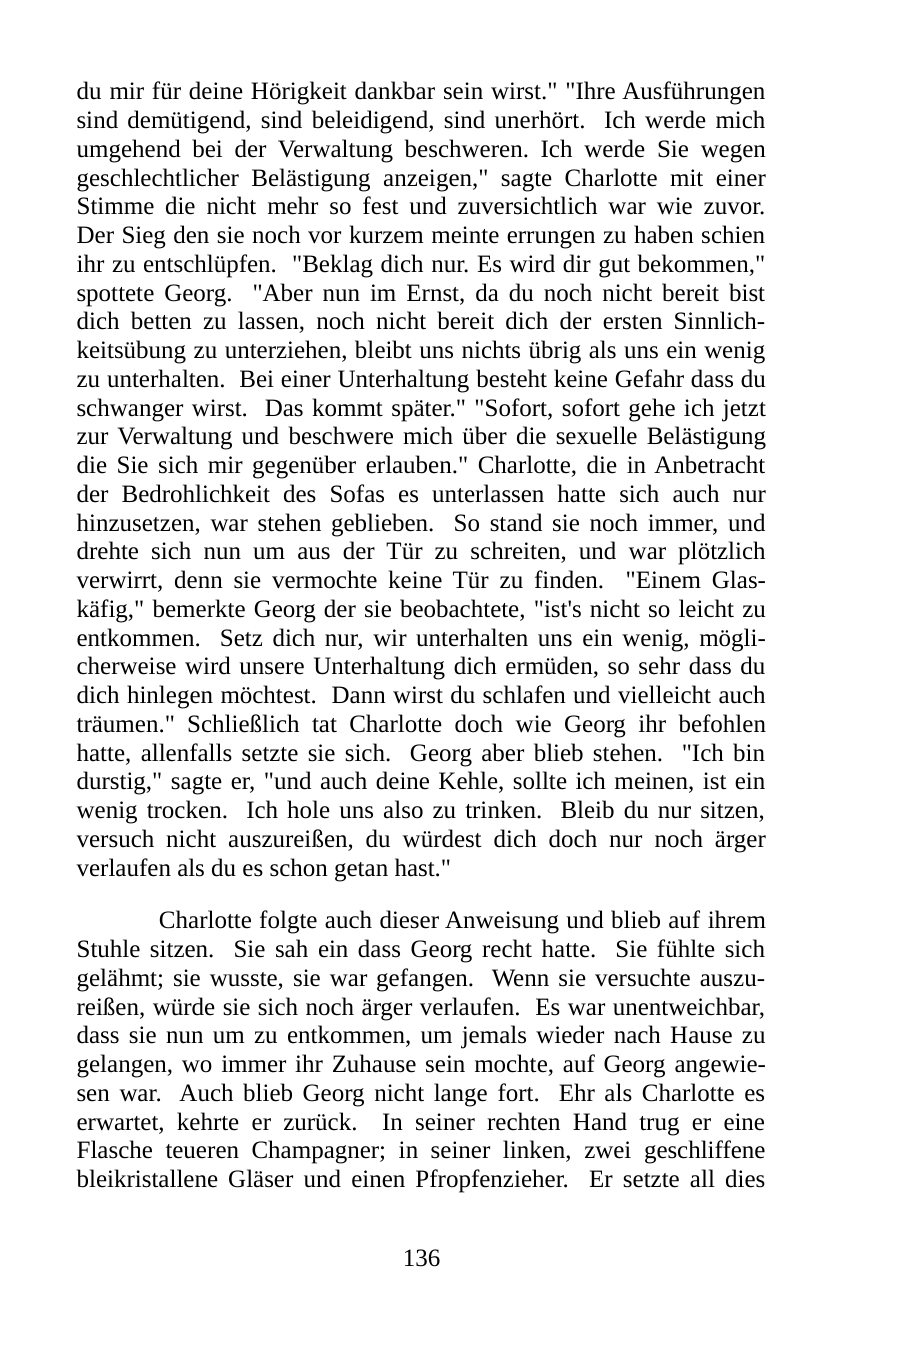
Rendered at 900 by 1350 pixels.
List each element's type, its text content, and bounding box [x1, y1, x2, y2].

text Charlotte folgte auch dieser Anweisung und blieb auf ihrem Stuhle sitzen. Sie sah ein dass Georg recht hatte. Sie fühlte sich gelähmt; sie wusste, sie war gefangen. Wenn sie versuchte auszu-reißen, würde sie sich noch ärger verlaufen. Es war unentweichbar, dass sie nun um zu entkommen, um jemals wieder nach Hause zu gelangen, wo immer ihr Zuhause sein mochte, auf Georg angewie-sen war. Auch blieb Georg nicht lange fort. Ehr als Charlotte es erwartet, kehrte er zurück. In seiner rechten Hand trug er eine Flasche teueren Champagner; in seiner linken, zwei geschliffene bleikristallene Gläser und einen Pfropfenzieher. Er setzte all dies [76, 905, 766, 1193]
text du mir für deine Hörigkeit dankbar sein wirst." "Ihre Ausführungen sind demütigend, sind beleidigend, sind unerhört. Ich werde mich umgehend bei der Verwaltung beschweren. Ich werde Sie wegen geschlechtlicher Belästigung anzeigen," sagte Charlotte mit einer Stimme die nicht mehr so fest und zuversichtlich war wie zuvor. Der Sieg den sie noch vor kurzem meinte errungen zu haben schien ihr zu entschlüpfen. "Beklag dich nur. Es wird dir gut bekommen," spottete Georg. "Aber nun im Ernst, da du noch nicht bereit bist dich betten zu lassen, noch nicht bereit dich der ersten Sinnlich-keitsübung zu unterziehen, bleibt uns nichts übrig als uns ein wenig zu unterhalten. Bei einer Unterhaltung besteht keine Gefahr dass du schwanger wirst. Das kommt später." "Sofort, sofort gehe ich jetzt zur Verwaltung und beschwere mich über die sexuelle Belästigung die Sie sich mir gegenüber erlauben." Charlotte, die in Anbetracht der Bedrohlichkeit des Sofas es unterlassen hatte sich auch nur hinzusetzen, war stehen geblieben. So stand sie noch immer, und drehte sich nun um aus der Tür zu schreiten, und war plötzlich verwirrt, denn sie vermochte keine Tür zu finden. "Einem Glas-käfig," bemerkte Georg der sie beobachtete, "ist's nicht so leicht zu entkommen. Setz dich nur, wir unterhalten uns ein wenig, mögli-cherweise wird unsere Unterhaltung dich ermüden, so sehr dass du dich hinlegen möchtest. Dann wirst du schlafen und vielleicht auch träumen." Schließlich tat Charlotte doch wie Georg ihr befohlen hatte, allenfalls setzte sie sich. Georg aber blieb stehen. "Ich bin durstig," sagte er, "und auch deine Kehle, sollte ich meinen, ist ein wenig trocken. Ich hole uns also zu trinken. Bleib du nur sitzen, versuch nicht auszureißen, du würdest dich doch nur noch ärger verlaufen als du es schon getan hast." [76, 76, 766, 881]
